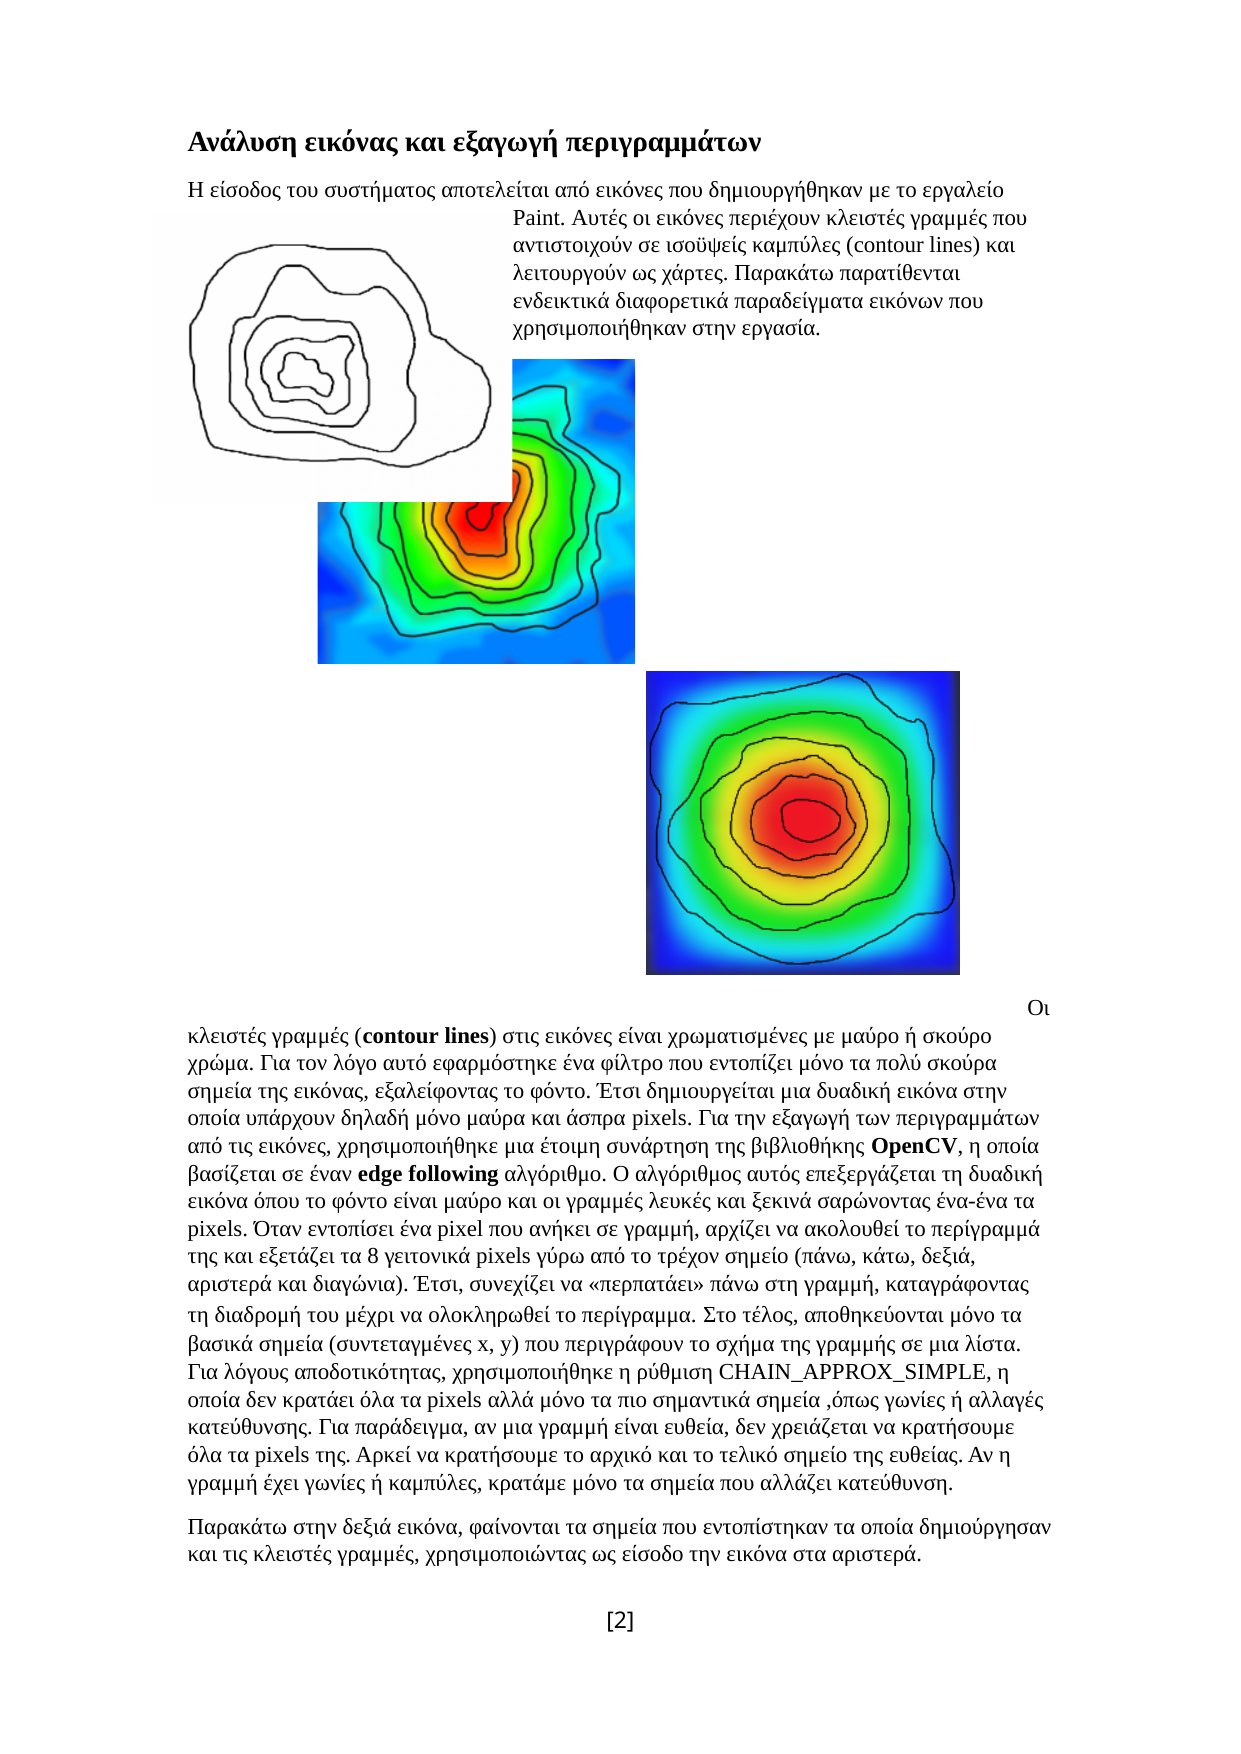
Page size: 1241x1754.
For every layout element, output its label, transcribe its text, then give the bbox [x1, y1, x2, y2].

text Η είσοδος του συστήματος αποτελείται από εικόνες που δημιουργήθηκαν με το εργαλείο Paint. Αυτές οι εικόνες περιέχουν κλειστές γραμμές που αντιστοιχούν σε ισοϋψείς καμπύλες (contour lines) και λειτουργούν ως χάρτες. Παρακάτω παρατίθενται ενδεικτικά διαφορετικά παραδείγματα εικόνων που χρησιμοποιήθηκαν στην εργασία. [187, 176, 1053, 341]
text Ανάλυση εικόνας και εξαγωγή περιγραμμάτων [187, 124, 1053, 158]
text Παρακάτω στην δεξιά εικόνα, φαίνονται τα σημεία που εντοπίστηκαν τα οποία δημιούργησαν και τις κλειστές γραμμές, χρησιμοποιώντας ως είσοδο την εικόνα στα αριστερά. [187, 1513, 1053, 1567]
text Οι κλειστές γραμμές (contour lines) στις εικόνες είναι χρωματισμένες με μαύρο ή σκούρο χρώμα. Για τον λόγο αυτό εφαρμόστηκε ένα φίλτρο που εντοπίζει μόνο τα πολύ σκούρα σημεία της εικόνας, εξαλείφοντας το φόντο. Έτσι δημιουργείται μια δυαδική εικόνα στην οποία υπάρχουν δηλαδή μόνο μαύρα και άσπρα pixels. Για την εξαγωγή των περιγραμμάτων από τις εικόνες, χρησιμοποιήθηκε μια έτοιμη συνάρτηση της βιβλιοθήκης OpenCV, η οποία βασίζεται σε έναν edge following αλγόριθμο. Ο αλγόριθμος αυτός επεξεργάζεται τη δυαδική εικόνα όπου το φόντο είναι μαύρο και οι γραμμές λευκές και ξεκινά σαρώνοντας ένα-ένα τα pixels. Όταν εντοπίσει ένα pixel που ανήκει σε γραμμή, αρχίζει να ακολουθεί το περίγραμμά της και εξετάζει τα 8 γειτονικά pixels γύρω από το τρέχον σημείο (πάνω, κάτω, δεξιά, αριστερά και διαγώνια). Έτσι, συνεχίζει να «περπατάει» πάνω στη γραμμή, καταγράφοντας τη διαδρομή του μέχρι να ολοκληρωθεί το περίγραμμα. Στο τέλος, αποθηκεύονται μόνο τα βασικά σημεία (συντεταγμένες x, y) που περιγράφουν το σχήμα της γραμμής σε μια λίστα. Για λόγους αποδοτικότητας, χρησιμοποιήθηκε η ρύθμιση CHAIN_APPROX_SIMPLE, η οποία δεν κρατάει όλα τα pixels αλλά μόνο τα πιο σημαντικά σημεία ,όπως γωνίες ή αλλαγές κατεύθυνσης. Για παράδειγμα, αν μια γραμμή είναι ευθεία, δεν χρειάζεται να κρατήσουμε όλα τα pixels της. Αρκεί να κρατήσουμε το αρχικό και το τελικό σημείο της ευθείας. Αν η γραμμή έχει γωνίες ή καμπύλες, κρατάμε μόνο τα σημεία που αλλάζει κατεύθυνση. [187, 994, 1053, 1495]
